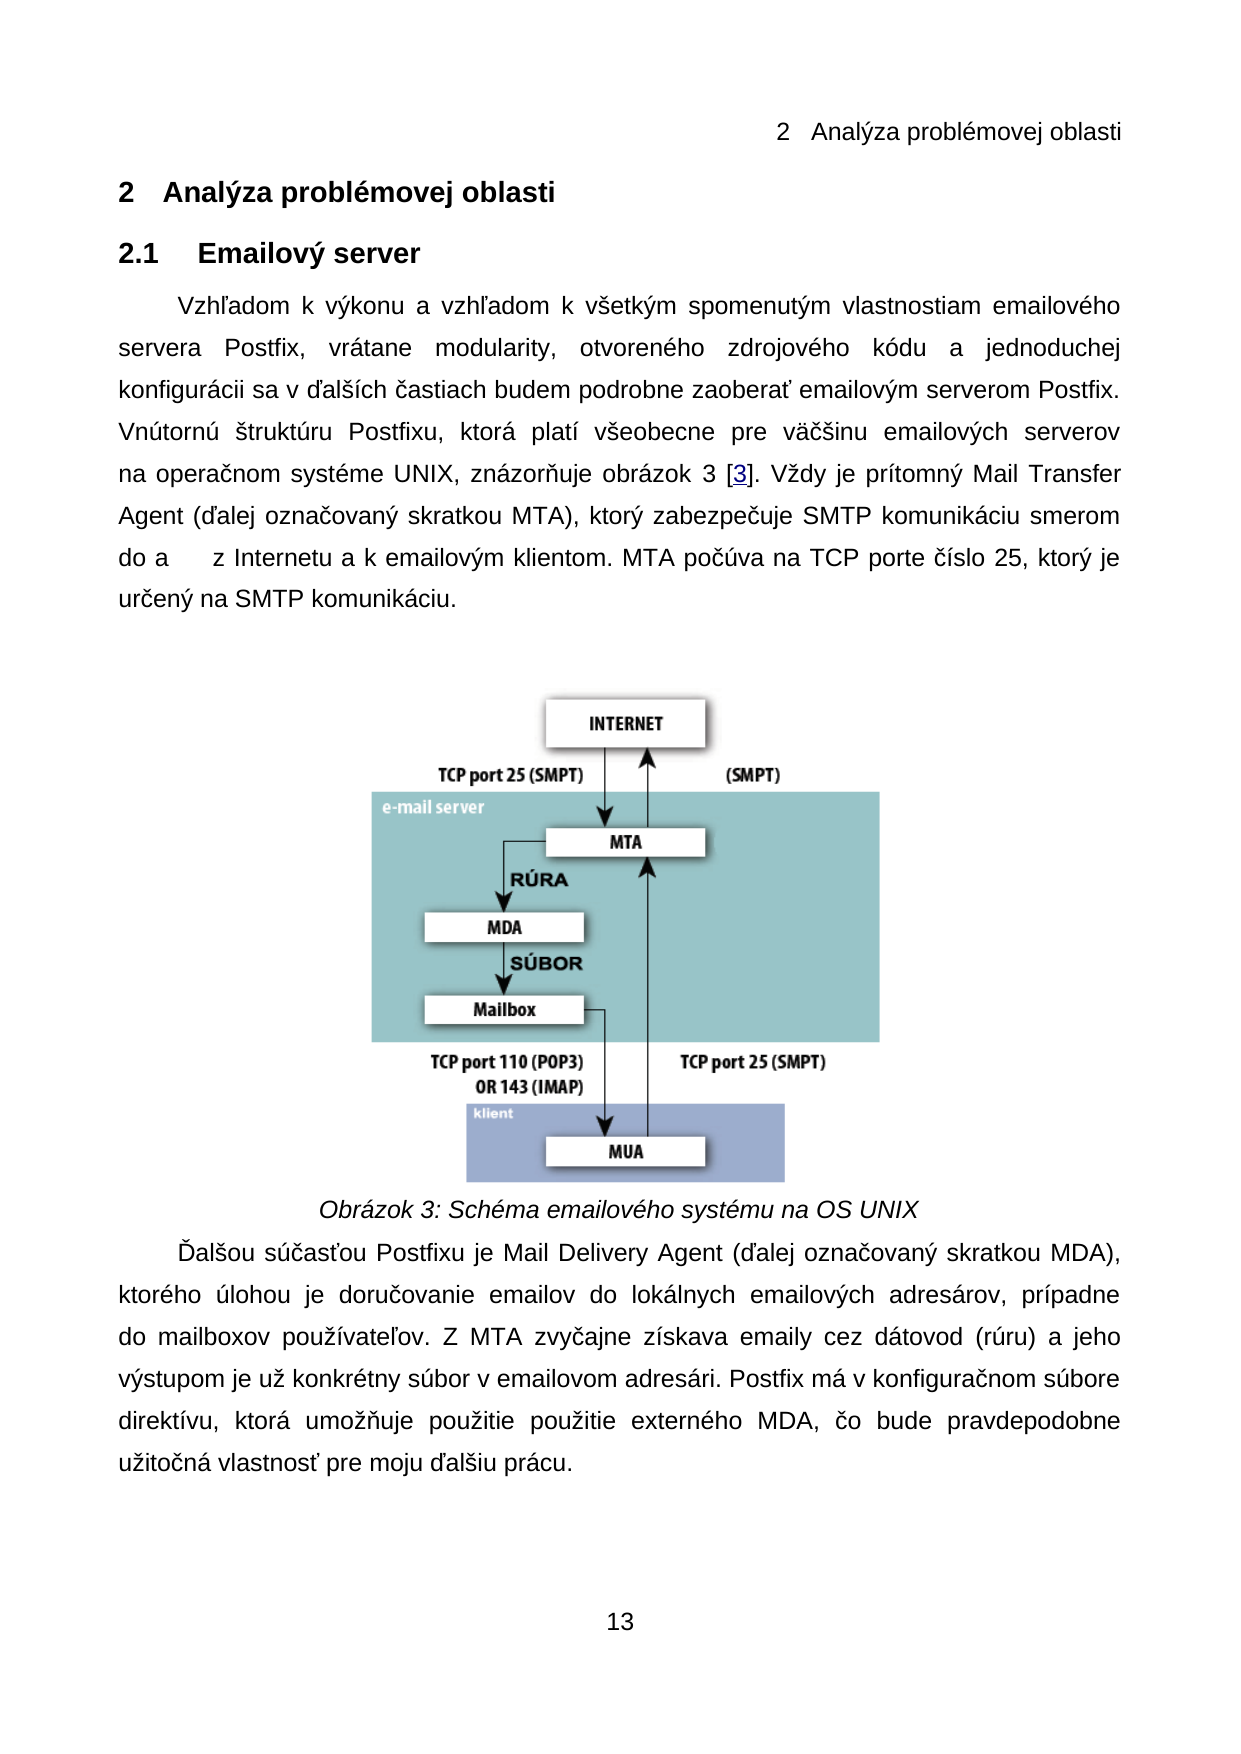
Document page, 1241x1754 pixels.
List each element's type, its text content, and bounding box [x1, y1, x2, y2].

text Obrázok 3: Schéma emailového systému na OS UNIX [300, 669, 940, 1224]
title Analýza problémovej oblasti [118, 176, 1122, 208]
subtitle Emailový server [118, 237, 1122, 269]
text Ďalšou súčasťou Postfixu je Mail Delivery Agent (ďalej označovaný skratkou MDA), ktorého úlohou je doručovanie emailov do lokálnych emailových adresárov, prípadne do mailboxov používateľov. Z MTA zvyčajne získava emaily cez dátovod (rúru) a jeho výstupom je už konkrétny súbor v emailovom adresári. Postfix má v konfiguračnom súbore direktívu, ktorá umožňuje použitie použitie externého MDA, čo bude pravdepodobne užitočná vlastnosť pre moju ďalšiu prácu. [118, 669, 1122, 1476]
picture [344, 678, 905, 1196]
text Vzhľadom k výkonu a vzhľadom k všetkým spomenutým vlastnostiam emailového servera Postfix, vrátane modularity, otvoreného zdrojového kódu a jednoduchej konfigurácii sa v ďalších častiach budem podrobne zaoberať emailovým serverom Postfix. Vnútornú štruktúru Postfixu, ktorá platí všeobecne pre väčšinu emailových serverov na operačnom systéme UNIX, znázorňuje obrázok 3 [3]. Vždy je prítomný Mail Transfer Agent (ďalej označovaný skratkou MTA), ktorý zabezpečuje SMTP komunikáciu smerom do a z Internetu a k emailovým klientom. MTA počúva na TCP porte číslo 25, ktorý je určený na SMTP komunikáciu. [118, 292, 1122, 613]
